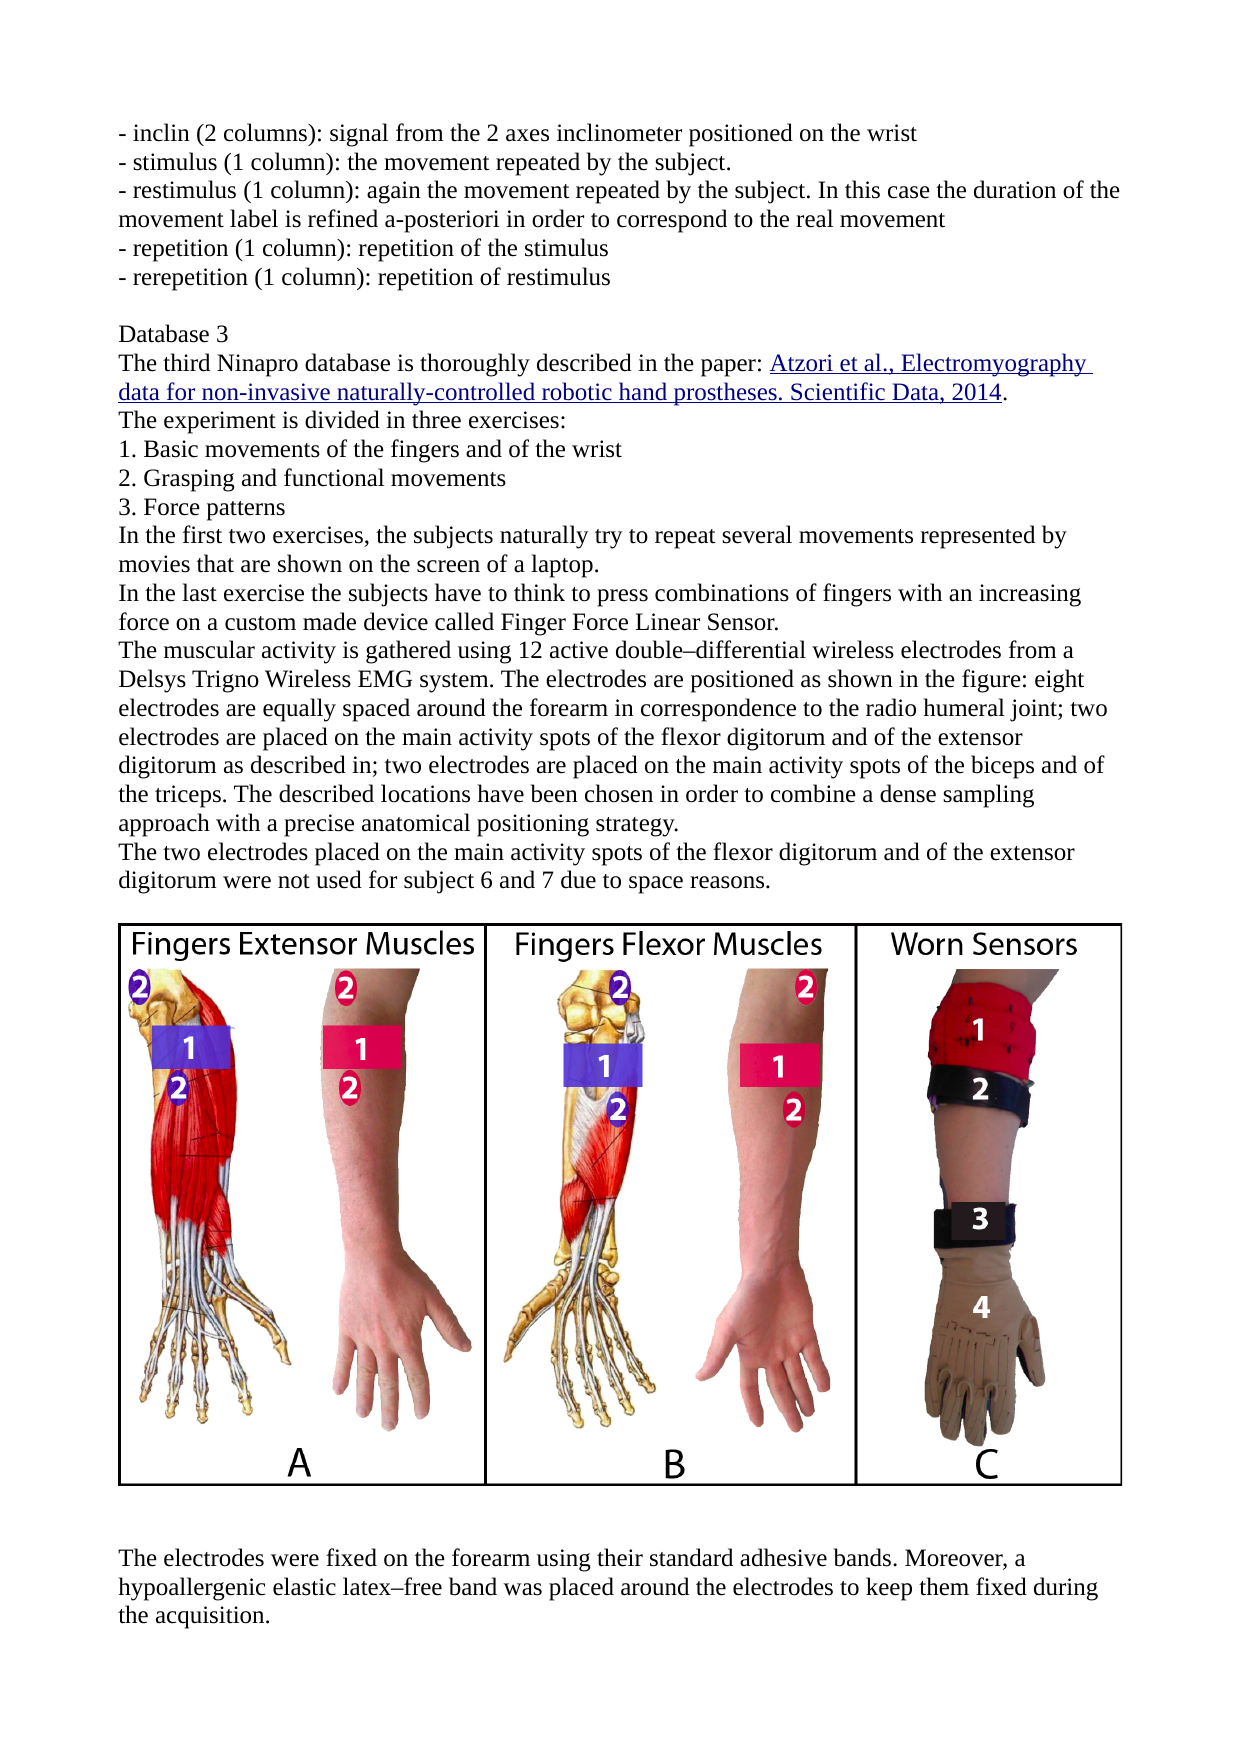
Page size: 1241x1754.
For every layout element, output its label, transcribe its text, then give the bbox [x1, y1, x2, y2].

text - repetition (1 column): repetition of the stimulus [118, 233, 1122, 262]
text Database 3 [118, 319, 1122, 348]
text The muscular activity is gathered using 12 active double–differential wireless electrodes from a Delsys Trigno Wireless EMG system. The electrodes are positioned as shown in the figure: eight electrodes are equally spaced around the forearm in correspondence to the radio humeral joint; two electrodes are placed on the main activity spots of the flexor digitorum and of the extensor digitorum as described in; two electrodes are placed on the main activity spots of the biceps and of the triceps. The described locations have been chosen in order to combine a dense sampling approach with a precise anatomical positioning strategy. [118, 636, 1122, 837]
text - rerepetition (1 column): repetition of restimulus [118, 262, 1122, 291]
text - inclin (2 columns): signal from the 2 axes inclinometer positioned on the wrist [118, 118, 1122, 147]
picture [118, 923, 1123, 1486]
text 1. Basic movements of the fingers and of the wrist [118, 434, 1122, 463]
text The two electrodes placed on the main activity spots of the flexor digitorum and of the extensor digitorum were not used for subject 6 and 7 due to space reasons. [118, 837, 1122, 894]
text - stimulus (1 column): the movement repeated by the subject. [118, 147, 1122, 176]
text The electrodes were fixed on the forearm using their standard adhesive bands. Moreover, a hypoallergenic elastic latex–free band was placed around the electrodes to keep them fixed during the acquisition. [118, 1543, 1122, 1629]
text In the first two exercises, the subjects naturally try to repeat several movements represented by movies that are shown on the screen of a laptop. [118, 521, 1122, 578]
text 3. Force patterns [118, 492, 1122, 521]
text - restimulus (1 column): again the movement repeated by the subject. In this case the duration of the movement label is refined a-posteriori in order to correspond to the real movement [118, 176, 1122, 233]
text The third Ninapro database is thoroughly described in the paper: Atzori et al., Electromyography data for non-invasive naturally-controlled robotic hand prostheses. Scientific Data, 2014. [118, 348, 1122, 406]
text In the last exercise the subjects have to think to press combinations of fingers with an increasing force on a custom made device called Finger Force Linear Sensor. [118, 578, 1122, 636]
text The experiment is divided in three exercises: [118, 406, 1122, 434]
text 2. Grasping and functional movements [118, 463, 1122, 492]
